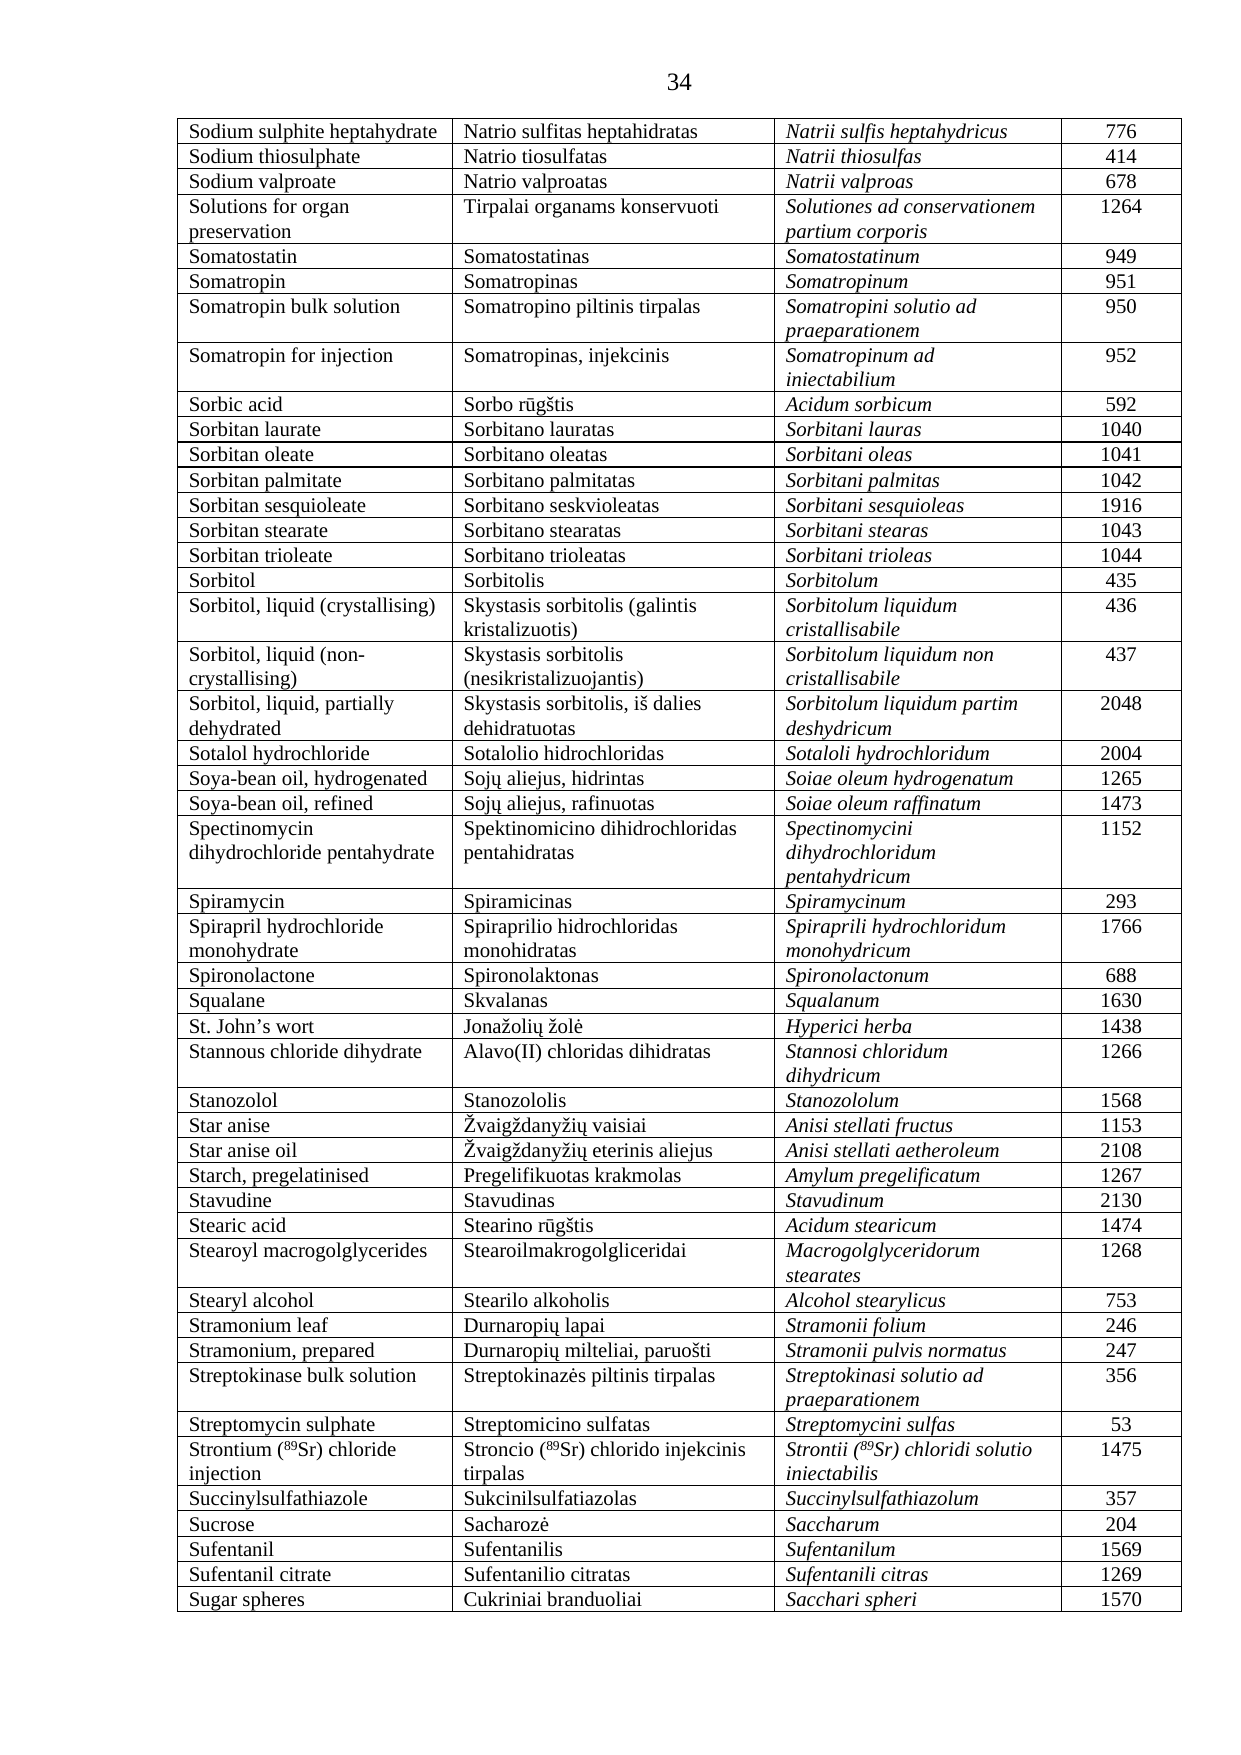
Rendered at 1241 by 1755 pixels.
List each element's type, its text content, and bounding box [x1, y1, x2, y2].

table_cell Squalane [178, 989, 452, 1012]
table_cell Alavo(II) chloridas dihidratas [453, 1039, 774, 1087]
table_cell Stearoyl macrogolglycerides [178, 1239, 452, 1287]
table_cell Sucrose [178, 1511, 452, 1536]
table_cell Strontii (89Sr) chloridi solutio iniectabilis [775, 1437, 1061, 1485]
table_cell Stramonium leaf [178, 1313, 452, 1337]
table_cell Sufentanil citrate [178, 1562, 452, 1586]
table_cell 414 [1062, 144, 1181, 168]
table_cell Star anise oil [178, 1138, 452, 1162]
table_cell 2004 [1062, 741, 1181, 764]
table_cell Sufentanilum [775, 1537, 1061, 1561]
table_cell Stramonii pulvis normatus [775, 1338, 1061, 1362]
table_cell 1473 [1062, 791, 1181, 815]
table_cell Spiraprilio hidrochloridas monohidratas [453, 914, 774, 962]
table_cell 951 [1062, 269, 1181, 293]
table_cell Žvaigždanyžių eterinis aliejus [453, 1138, 774, 1162]
table_cell 1040 [1062, 417, 1181, 441]
table_cell 678 [1062, 169, 1181, 193]
table_cell Spectinomycini dihydrochloridum pentahydricum [775, 816, 1061, 888]
table_cell 293 [1062, 889, 1181, 913]
table_cell Macrogolglyceridorum stearates [775, 1239, 1061, 1287]
table_cell Sorbitol [178, 568, 452, 592]
table_cell Saccharum [775, 1511, 1061, 1536]
table_cell Sodium thiosulphate [178, 144, 452, 168]
table_cell 1630 [1062, 989, 1181, 1012]
table_cell Spektinomicino dihidrochloridas pentahidratas [453, 816, 774, 888]
table_cell Sorbitani oleas [775, 443, 1061, 466]
table_cell 776 [1062, 119, 1181, 143]
table_cell Sugar spheres [178, 1587, 452, 1611]
table_cell Sorbitan trioleate [178, 543, 452, 567]
table_cell Spiraprili hydrochloridum monohydricum [775, 914, 1061, 962]
table_cell Somatropin bulk solution [178, 294, 452, 342]
table_cell Stramonii folium [775, 1313, 1061, 1337]
table_cell Stavudine [178, 1188, 452, 1212]
table_cell Skystasis sorbitolis, iš dalies dehidratuotas [453, 691, 774, 739]
table_cell Sorbitani lauras [775, 417, 1061, 441]
table_cell Soiae oleum hydrogenatum [775, 766, 1061, 790]
table_cell Sorbitan stearate [178, 518, 452, 542]
table_cell Natrio sulfitas heptahidratas [453, 119, 774, 143]
table_cell Sorbitano oleatas [453, 443, 774, 466]
table_cell Stroncio (89Sr) chlorido injekcinis tirpalas [453, 1437, 774, 1485]
table_cell Sojų aliejus, hidrintas [453, 766, 774, 790]
table_cell Stannous chloride dihydrate [178, 1039, 452, 1087]
table_cell Somatropin [178, 269, 452, 293]
table_cell Sorbitan oleate [178, 443, 452, 466]
table_cell Stearyl alcohol [178, 1288, 452, 1312]
table_cell Sorbo rūgštis [453, 392, 774, 416]
table_cell Cukriniai branduoliai [453, 1587, 774, 1611]
table_cell Anisi stellati aetheroleum [775, 1138, 1061, 1162]
table_cell Somatropini solutio ad praeparationem [775, 294, 1061, 342]
table_cell 1268 [1062, 1239, 1181, 1287]
table_cell Solutions for organ preservation [178, 195, 452, 243]
table_cell Pregelifikuotas krakmolas [453, 1163, 774, 1187]
table_cell Streptokinase bulk solution [178, 1363, 452, 1411]
table_cell Sodium sulphite heptahydrate [178, 119, 452, 143]
table_cell Soya-bean oil, refined [178, 791, 452, 815]
table_cell Succinylsulfathiazolum [775, 1486, 1061, 1510]
table_cell Spectinomycin dihydrochloride pentahydrate [178, 816, 452, 888]
table_cell Squalanum [775, 989, 1061, 1012]
table_cell Sorbitani palmitas [775, 468, 1061, 492]
table_cell 950 [1062, 294, 1181, 342]
table_cell Sodium valproate [178, 169, 452, 193]
table_cell 1266 [1062, 1039, 1181, 1087]
table_cell Sufentanili citras [775, 1562, 1061, 1586]
table_cell Sukcinilsulfatiazolas [453, 1486, 774, 1510]
table_cell Sufentanilis [453, 1537, 774, 1561]
table_cell 204 [1062, 1511, 1181, 1536]
table_cell 1569 [1062, 1537, 1181, 1561]
table_cell Spiramycinum [775, 889, 1061, 913]
table_cell Natrio tiosulfatas [453, 144, 774, 168]
table_cell Sotalolio hidrochloridas [453, 741, 774, 764]
table_cell Succinylsulfathiazole [178, 1486, 452, 1510]
table_cell 1264 [1062, 195, 1181, 243]
table_cell 1152 [1062, 816, 1181, 888]
table_cell St. John’s wort [178, 1014, 452, 1038]
table_cell Star anise [178, 1113, 452, 1137]
table_cell 1916 [1062, 493, 1181, 517]
table_cell Stearoilmakrogolgliceridai [453, 1239, 774, 1287]
table_cell Streptokinazės piltinis tirpalas [453, 1363, 774, 1411]
table_cell Sacchari spheri [775, 1587, 1061, 1611]
table_cell Sorbic acid [178, 392, 452, 416]
table_cell Somatropinum ad iniectabilium [775, 343, 1061, 391]
table_cell Natrii valproas [775, 169, 1061, 193]
table_cell Somatostatinum [775, 244, 1061, 268]
table_cell Starch, pregelatinised [178, 1163, 452, 1187]
table_cell Stanozololis [453, 1088, 774, 1112]
table_cell Acidum stearicum [775, 1213, 1061, 1237]
table_cell 2048 [1062, 691, 1181, 739]
table_cell Skystasis sorbitolis (galintis kristalizuotis) [453, 593, 774, 641]
table_cell Strontium (89Sr) chloride injection [178, 1437, 452, 1485]
table_cell Sorbitolum liquidum cristallisabile [775, 593, 1061, 641]
table_cell Stearic acid [178, 1213, 452, 1237]
table_cell Soiae oleum raffinatum [775, 791, 1061, 815]
table_cell Stanozolol [178, 1088, 452, 1112]
table_cell 1475 [1062, 1437, 1181, 1485]
table_cell Tirpalai organams konservuoti [453, 195, 774, 243]
table_cell Durnaropių milteliai, paruošti [453, 1338, 774, 1362]
table_cell Sorbitolis [453, 568, 774, 592]
table_cell 688 [1062, 963, 1181, 987]
table_cell Sotalol hydrochloride [178, 741, 452, 764]
table_cell Skvalanas [453, 989, 774, 1012]
table_cell 247 [1062, 1338, 1181, 1362]
table_cell Stavudinum [775, 1188, 1061, 1212]
table_cell Durnaropių lapai [453, 1313, 774, 1337]
table_cell Somatostatin [178, 244, 452, 268]
table_cell 436 [1062, 593, 1181, 641]
table_cell Spiramicinas [453, 889, 774, 913]
table_cell Somatostatinas [453, 244, 774, 268]
table_cell Sufentanilio citratas [453, 1562, 774, 1586]
table_cell Somatropinum [775, 269, 1061, 293]
table_cell Sorbitano palmitatas [453, 468, 774, 492]
table_cell Sorbitol, liquid (non-crystallising) [178, 642, 452, 690]
table_cell Sorbitani stearas [775, 518, 1061, 542]
table_cell Skystasis sorbitolis (nesikristalizuojantis) [453, 642, 774, 690]
table_cell Sacharozė [453, 1511, 774, 1536]
table_cell 246 [1062, 1313, 1181, 1337]
table_cell 1474 [1062, 1213, 1181, 1237]
table_cell Soya-bean oil, hydrogenated [178, 766, 452, 790]
table_cell 1568 [1062, 1088, 1181, 1112]
table_cell 949 [1062, 244, 1181, 268]
table_cell Spironolaktonas [453, 963, 774, 987]
table_cell 1265 [1062, 766, 1181, 790]
table_cell Solutiones ad conservationem partium corporis [775, 195, 1061, 243]
table_cell 592 [1062, 392, 1181, 416]
table_cell Stearilo alkoholis [453, 1288, 774, 1312]
table_cell Stannosi chloridum dihydricum [775, 1039, 1061, 1087]
table_cell Stanozololum [775, 1088, 1061, 1112]
table_cell Sorbitani trioleas [775, 543, 1061, 567]
table_cell Sorbitano stearatas [453, 518, 774, 542]
table_cell 2108 [1062, 1138, 1181, 1162]
table_cell Streptomycin sulphate [178, 1412, 452, 1436]
table_cell 1043 [1062, 518, 1181, 542]
table_cell Sojų aliejus, rafinuotas [453, 791, 774, 815]
table_cell Streptomicino sulfatas [453, 1412, 774, 1436]
table_cell Stramonium, prepared [178, 1338, 452, 1362]
table_cell Acidum sorbicum [775, 392, 1061, 416]
table_cell Sorbitano seskvioleatas [453, 493, 774, 517]
table_cell Somatropin for injection [178, 343, 452, 391]
table_cell 1153 [1062, 1113, 1181, 1137]
table_cell Žvaigždanyžių vaisiai [453, 1113, 774, 1137]
table_cell Spirapril hydrochloride monohydrate [178, 914, 452, 962]
table_cell 2130 [1062, 1188, 1181, 1212]
table_cell Stearino rūgštis [453, 1213, 774, 1237]
table_cell 753 [1062, 1288, 1181, 1312]
table_cell 435 [1062, 568, 1181, 592]
table_cell Sorbitani sesquioleas [775, 493, 1061, 517]
table_cell 1267 [1062, 1163, 1181, 1187]
table_cell Sufentanil [178, 1537, 452, 1561]
table_cell 356 [1062, 1363, 1181, 1411]
table_cell Spironolactone [178, 963, 452, 987]
table_cell Jonažolių žolė [453, 1014, 774, 1038]
table_cell Sorbitano lauratas [453, 417, 774, 441]
table_cell Natrii sulfis heptahydricus [775, 119, 1061, 143]
table_cell 952 [1062, 343, 1181, 391]
table_cell Streptokinasi solutio ad praeparationem [775, 1363, 1061, 1411]
table_cell Spironolactonum [775, 963, 1061, 987]
table_cell Alcohol stearylicus [775, 1288, 1061, 1312]
table_cell Sorbitolum liquidum partim deshydricum [775, 691, 1061, 739]
table_cell Somatropinas [453, 269, 774, 293]
table_cell 53 [1062, 1412, 1181, 1436]
table_cell 1042 [1062, 468, 1181, 492]
table_cell Natrii thiosulfas [775, 144, 1061, 168]
table_cell 437 [1062, 642, 1181, 690]
table_cell Sotaloli hydrochloridum [775, 741, 1061, 764]
table_cell Spiramycin [178, 889, 452, 913]
table_cell Sorbitolum [775, 568, 1061, 592]
table_cell Hyperici herba [775, 1014, 1061, 1038]
table_cell Amylum pregelificatum [775, 1163, 1061, 1187]
table_cell Streptomycini sulfas [775, 1412, 1061, 1436]
table_cell Sorbitano trioleatas [453, 543, 774, 567]
table_cell 1438 [1062, 1014, 1181, 1038]
table_cell Natrio valproatas [453, 169, 774, 193]
table_cell Sorbitan palmitate [178, 468, 452, 492]
table_cell 1041 [1062, 443, 1181, 466]
table_cell Sorbitolum liquidum non cristallisabile [775, 642, 1061, 690]
table_cell 1269 [1062, 1562, 1181, 1586]
table_cell Somatropinas, injekcinis [453, 343, 774, 391]
table_cell Somatropino piltinis tirpalas [453, 294, 774, 342]
table_cell Sorbitan sesquioleate [178, 493, 452, 517]
table_cell Sorbitol, liquid, partially dehydrated [178, 691, 452, 739]
table_cell 357 [1062, 1486, 1181, 1510]
table_cell Stavudinas [453, 1188, 774, 1212]
table_cell Sorbitol, liquid (crystallising) [178, 593, 452, 641]
table_cell 1044 [1062, 543, 1181, 567]
table_cell Anisi stellati fructus [775, 1113, 1061, 1137]
table_cell Sorbitan laurate [178, 417, 452, 441]
table_cell 1570 [1062, 1587, 1181, 1611]
table_cell 1766 [1062, 914, 1181, 962]
